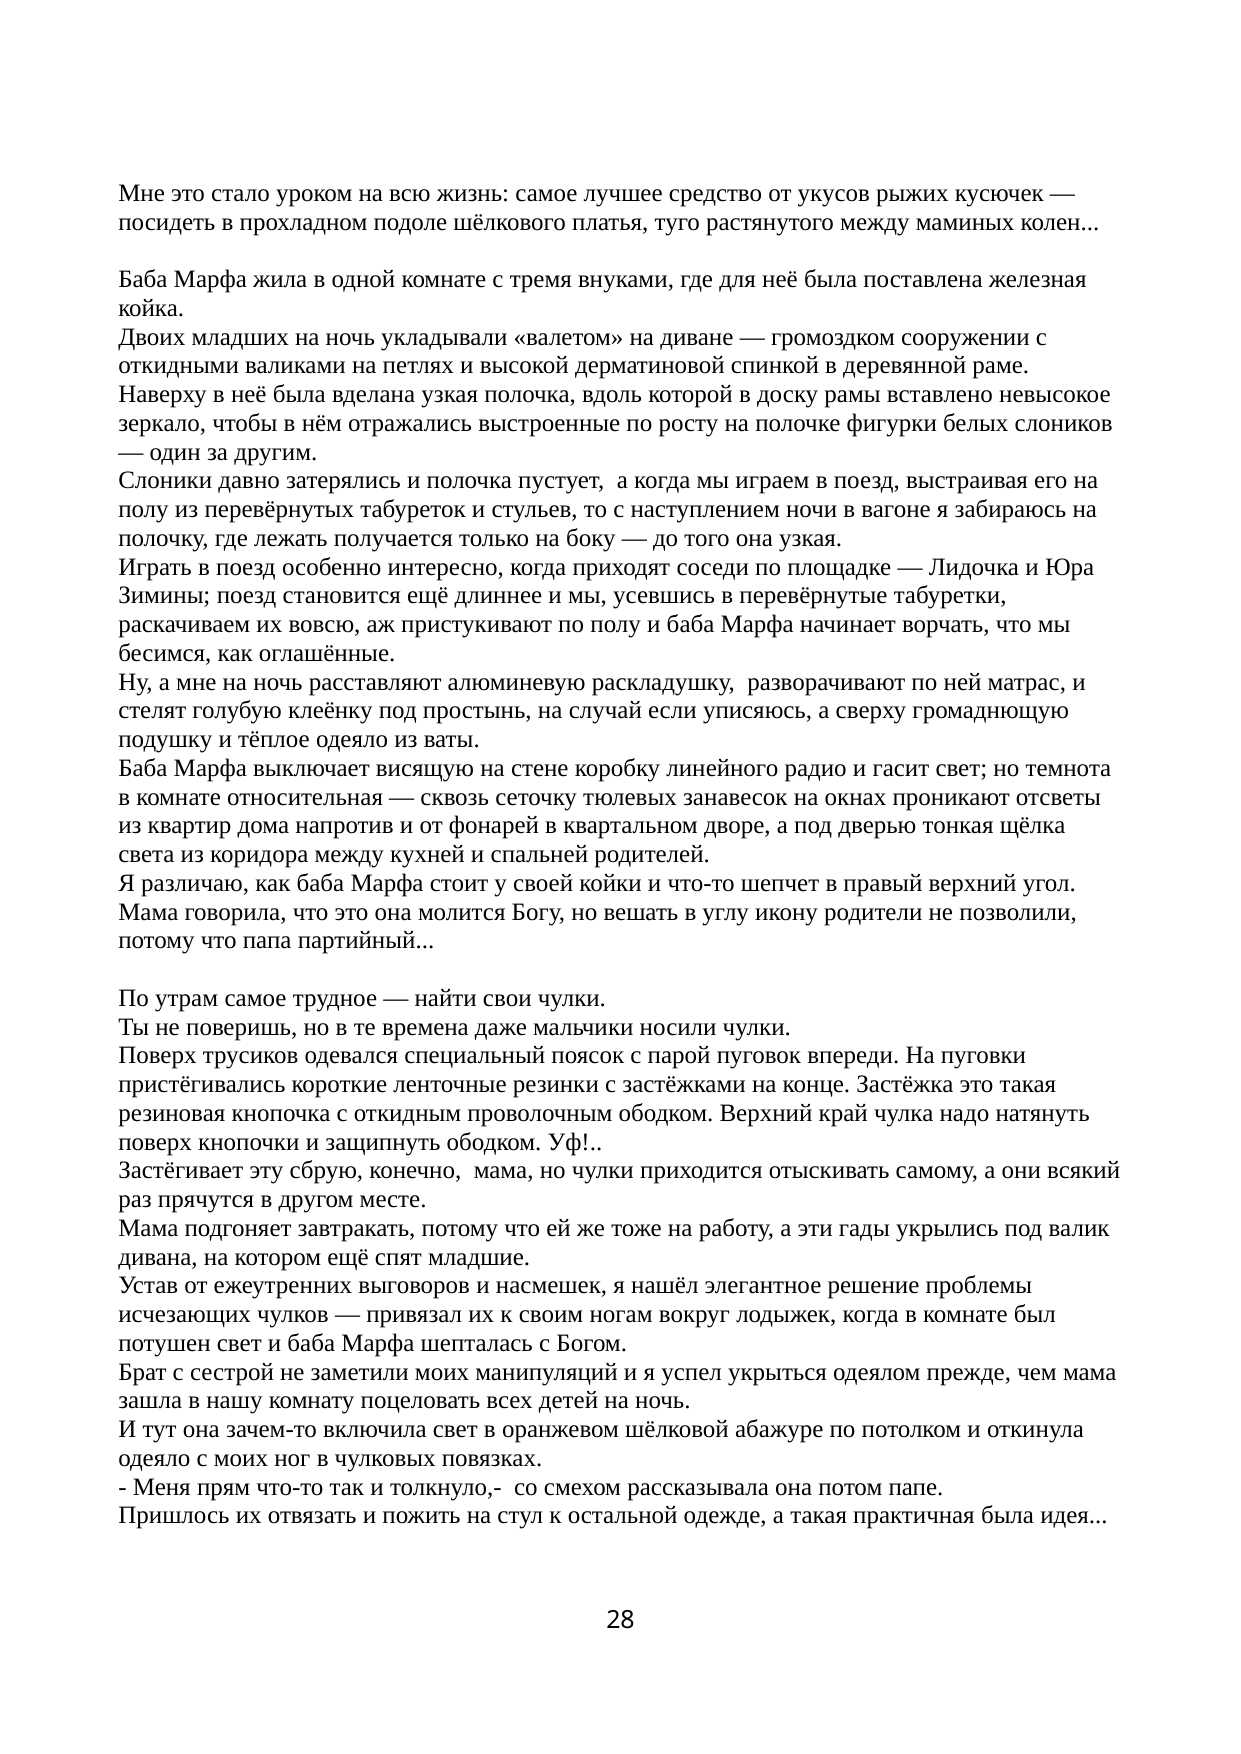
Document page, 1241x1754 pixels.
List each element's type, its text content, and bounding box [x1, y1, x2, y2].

text Баба Марфа жила в одной комнате с тремя внуками, где для неё была поставлена железная койка. [118, 264, 1122, 322]
text По утрам самое трудное — найти свои чулки. [118, 983, 1122, 1012]
text Ты не поверишь, но в те времена даже мальчики носили чулки. [118, 1012, 1122, 1041]
text Мама говорила, что это она молится Богу, но вешать в углу икону родители не позволили, потому что папа партийный... [118, 897, 1122, 954]
text Я различаю, как баба Марфа стоит у своей койки и что-то шепчет в правый верхний угол. [118, 868, 1122, 897]
text Устав от ежеутренних выговоров и насмешек, я нашёл элегантное решение проблемы исчезающих чулков — привязал их к своим ногам вокруг лодыжек, когда в комнате был потушен свет и баба Марфа шепталась с Богом. [118, 1271, 1122, 1357]
text - Меня прям что-то так и толкнуло,- со смехом рассказывала она потом папе. [118, 1472, 1122, 1501]
text Мне это стало уроком на всю жизнь: самое лучшее средство от укусов рыжих кусючек — посидеть в прохладном подоле шёлкового платья, туго растянутого между маминых колен... [118, 178, 1122, 236]
text Поверх трусиков одевался специальный поясок с парой пуговок впереди. На пуговки пристёгивались короткие ленточные резинки с застёжками на конце. Застёжка это такая резиновая кнопочка с откидным проволочным ободком. Верхний край чулка надо натянуть поверх кнопочки и защипнуть ободком. Уф!.. [118, 1041, 1122, 1156]
text Застёгивает эту сбрую, конечно, мама, но чулки приходится отыскивать самому, а они всякий раз прячутся в другом месте. [118, 1156, 1122, 1213]
text Играть в поезд особенно интересно, когда приходят соседи по площадке — Лидочка и Юра Зимины; поезд становится ещё длиннее и мы, усевшись в перевёрнутые табуретки, раскачиваем их вовсю, аж пристукивают по полу и баба Марфа начинает ворчать, что мы бесимся, как оглашённые. [118, 552, 1122, 667]
text Ну, а мне на ночь расставляют алюминевую раскладушку, разворачивают по ней матрас, и стелят голубую клеёнку под простынь, на случай если уписяюсь, а сверху громаднющую подушку и тёплое одеяло из ваты. [118, 667, 1122, 753]
text Баба Марфа выключает висящую на стене коробку линейного радио и гасит свет; но темнота в комнате относительная — сквозь сеточку тюлевых занавесок на окнах проникают отсветы из квартир дома напротив и от фонарей в квартальном дворе, а под дверью тонкая щёлка света из коридора между кухней и спальней родителей. [118, 753, 1122, 868]
text Пришлось их отвязать и пожить на стул к остальной одежде, а такая практичная была идея... [118, 1501, 1122, 1529]
text И тут она зачем-то включила свет в оранжевом шёлковой абажуре по потолком и откинула одеяло с моих ног в чулковых повязках. [118, 1414, 1122, 1472]
text Слоники давно затерялись и полочка пустует, а когда мы играем в поезд, выстраивая его на полу из перевёрнутых табуреток и стульев, то с наступлением ночи в вагоне я забираюсь на полочку, где лежать получается только на боку — до того она узкая. [118, 466, 1122, 552]
text Двоих младших на ночь укладывали «валетом» на диване — громоздком сооружении с откидными валиками на петлях и высокой дерматиновой спинкой в деревянной раме. Наверху в неё была вделана узкая полочка, вдоль которой в доску рамы вставлено невысокое зеркало, чтобы в нём отражались выстроенные по росту на полочке фигурки белых слоников — один за другим. [118, 322, 1122, 466]
text Брат с сестрой не заметили моих манипуляций и я успел укрыться одеялом прежде, чем мама зашла в нашу комнату поцеловать всех детей на ночь. [118, 1357, 1122, 1414]
text Мама подгоняет завтракать, потому что ей же тоже на работу, а эти гады укрылись под валик дивана, на котором ещё спят младшие. [118, 1213, 1122, 1271]
